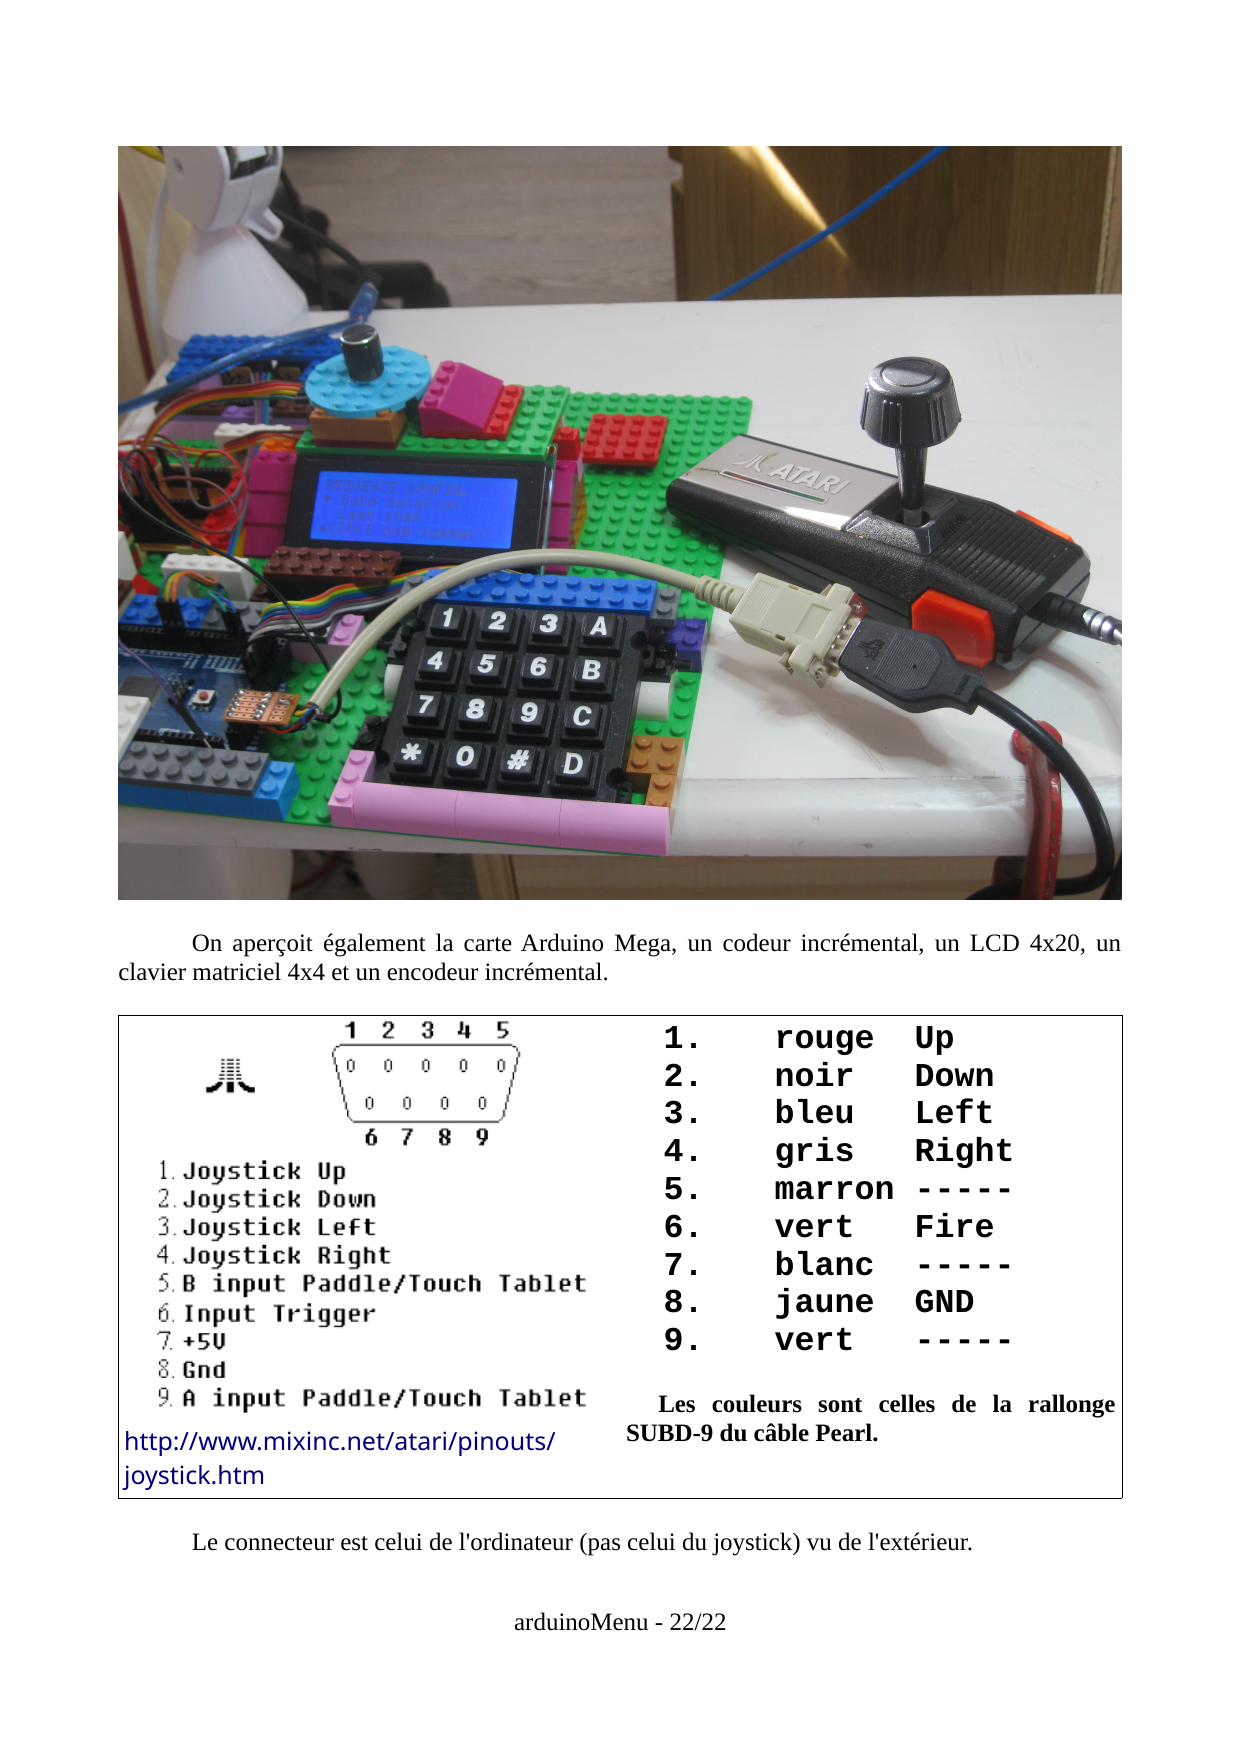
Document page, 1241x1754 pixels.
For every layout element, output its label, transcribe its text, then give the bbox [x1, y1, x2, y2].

table_header rouge Up noir Down bleu Left gris Right marron ----- vert Fire blanc ----- jaune GND vert ----- Les couleurs sont celles de la rallonge SUBD-9 du câble Pearl. [620, 1016, 1122, 1498]
text On aperçoit également la carte Arduino Mega, un codeur incrémental, un LCD 4x20, un clavier matriciel 4x4 et un encodeur incrémental. [118, 928, 1122, 986]
picture [118, 146, 1122, 900]
table_header http://www.mixinc.net/atari/pinouts/joystick.htm [119, 1016, 620, 1498]
text Le connecteur est celui de l'ordinateur (pas celui du joystick) vu de l'extérieur. [118, 1527, 1122, 1555]
